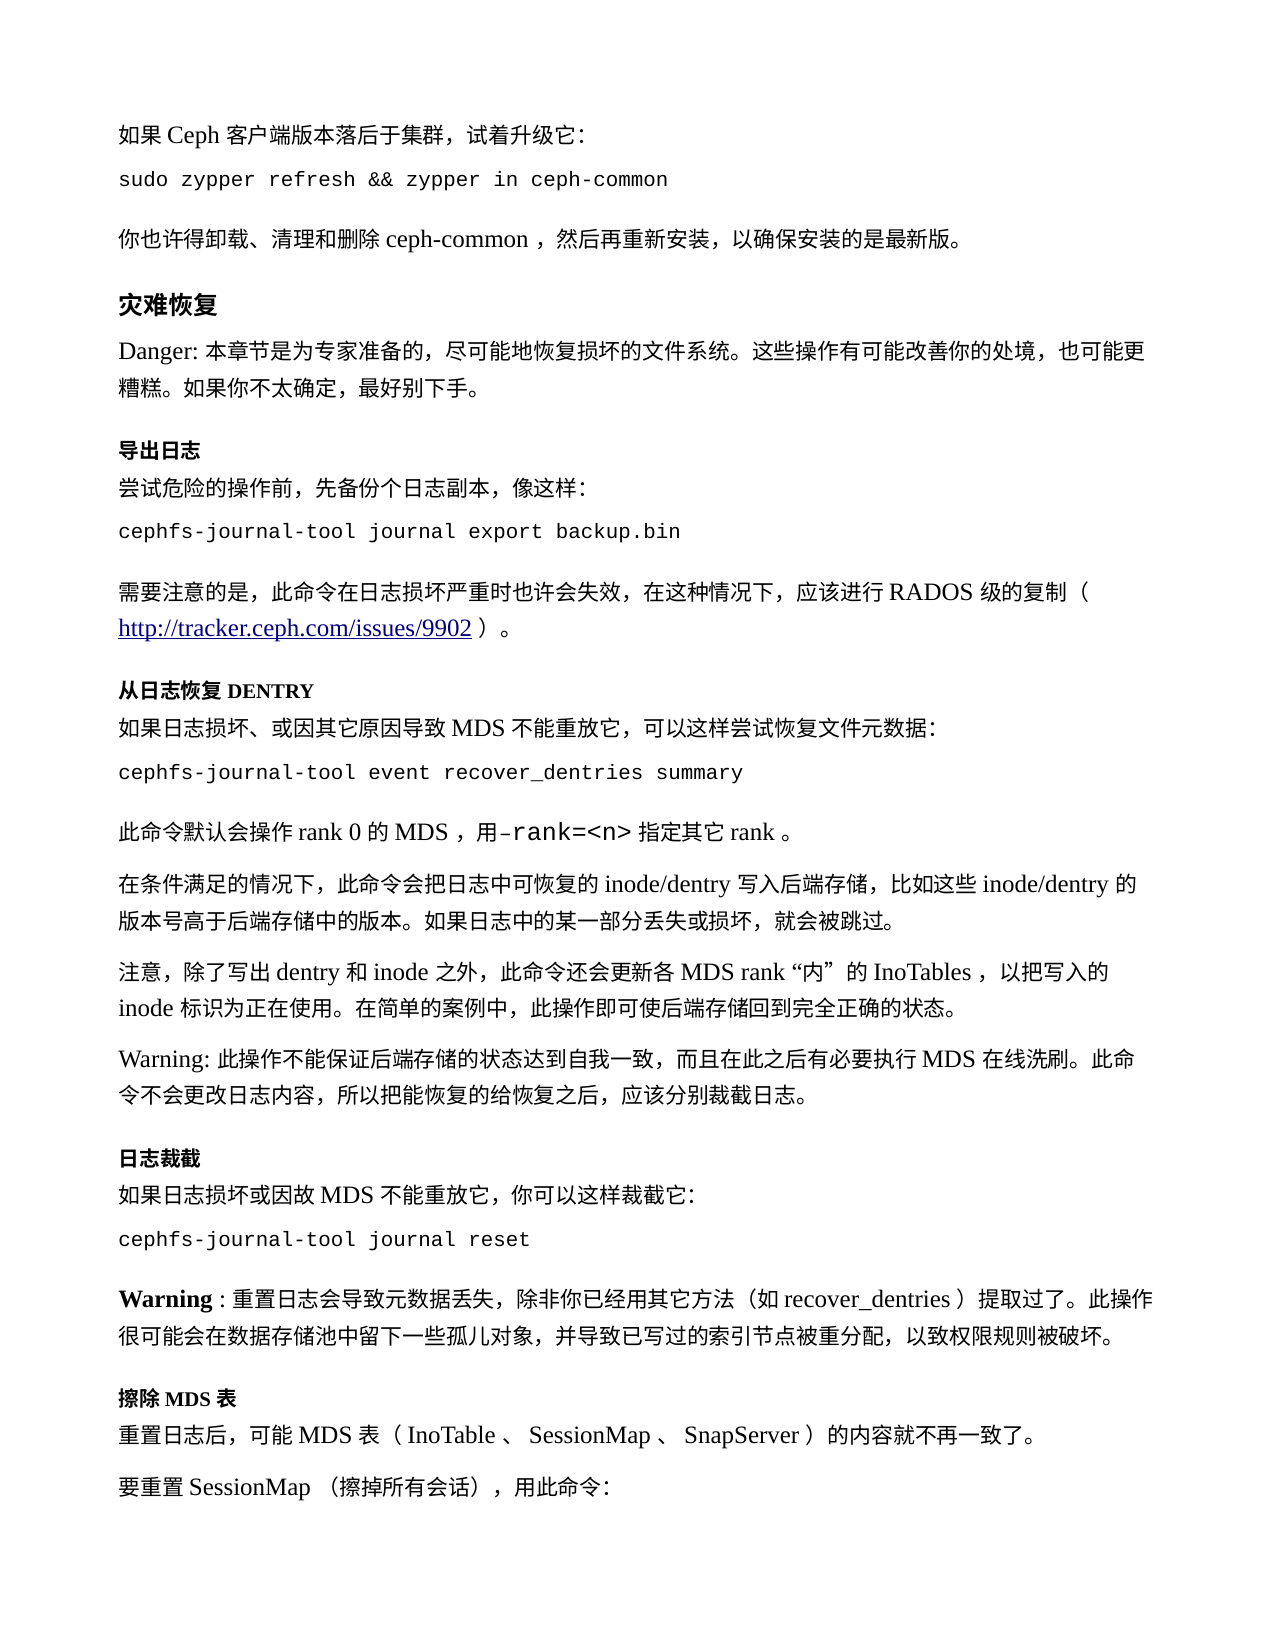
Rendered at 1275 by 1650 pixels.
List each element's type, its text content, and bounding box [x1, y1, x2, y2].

text Danger: 本章节是为专家准备的，尽可能地恢复损坏的文件系统。这些操作有可能改善你的处境，也可能更糟糕。如果你不太确定，最好别下手。 [118, 334, 1157, 402]
subtitle 日志裁截 [118, 1142, 1157, 1172]
text 如果 Ceph 客户端版本落后于集群，试着升级它： [118, 118, 1157, 150]
text Warning: 此操作不能保证后端存储的状态达到自我一致，而且在此之后有必要执行 MDS 在线洗刷。此命令不会更改日志内容，所以把能恢复的给恢复之后，应该分别裁截日志。 [118, 1042, 1157, 1110]
text cephfs-journal-tool journal reset [118, 1229, 1157, 1253]
text 你也许得卸载、清理和删除 ceph-common ，然后再重新安装，以确保安装的是最新版。 [118, 222, 1157, 254]
subtitle 擦除 MDS 表 [118, 1382, 1157, 1412]
subtitle 导出日志 [118, 434, 1157, 464]
text Warning : 重置日志会导致元数据丢失，除非你已经用其它方法（如 recover_dentries ）提取过了。此操作很可能会在数据存储池中留下一些孤儿对象，并导致已写过的索引节点被重分配，以致权限规则被破坏。 [118, 1282, 1157, 1350]
text 在条件满足的情况下，此命令会把日志中可恢复的 inode/dentry 写入后端存储，比如这些 inode/dentry 的版本号高于后端存储中的版本。如果日志中的某一部分丢失或损坏，就会被跳过。 [118, 867, 1157, 935]
text 此命令默认会操作 rank 0 的 MDS ，用–rank=<n> 指定其它 rank 。 [118, 815, 1157, 848]
text 要重置 SessionMap （擦掉所有会话），用此命令： [118, 1469, 1157, 1501]
text sudo zypper refresh && zypper in ceph-common [118, 169, 1157, 193]
subtitle 从日志恢复 DENTRY [118, 674, 1157, 705]
text 重置日志后，可能 MDS 表（ InoTable 、 SessionMap 、 SnapServer ）的内容就不再一致了。 [118, 1418, 1157, 1450]
text 如果日志损坏或因故 MDS 不能重放它，你可以这样裁截它： [118, 1178, 1157, 1210]
subtitle 灾难恢复 [118, 286, 1157, 322]
text 尝试危险的操作前，先备份个日志副本，像这样： [118, 471, 1157, 502]
text cephfs-journal-tool journal export backup.bin [118, 522, 1157, 545]
text 注意，除了写出 dentry 和 inode 之外，此命令还会更新各 MDS rank “内”的 InoTables ，以把写入的 inode 标识为正在使用。在简单的案例中，此操作即可使后端存储回到完全正确的状态。 [118, 955, 1157, 1023]
text 需要注意的是，此命令在日志损坏严重时也许会失效，在这种情况下，应该进行 RADOS 级的复制（ http://tracker.ceph.com/issues/9902 ）。 [118, 575, 1157, 643]
text cephfs-journal-tool event recover_dentries summary [118, 762, 1157, 786]
text 如果日志损坏、或因其它原因导致 MDS 不能重放它，可以这样尝试恢复文件元数据： [118, 711, 1157, 743]
